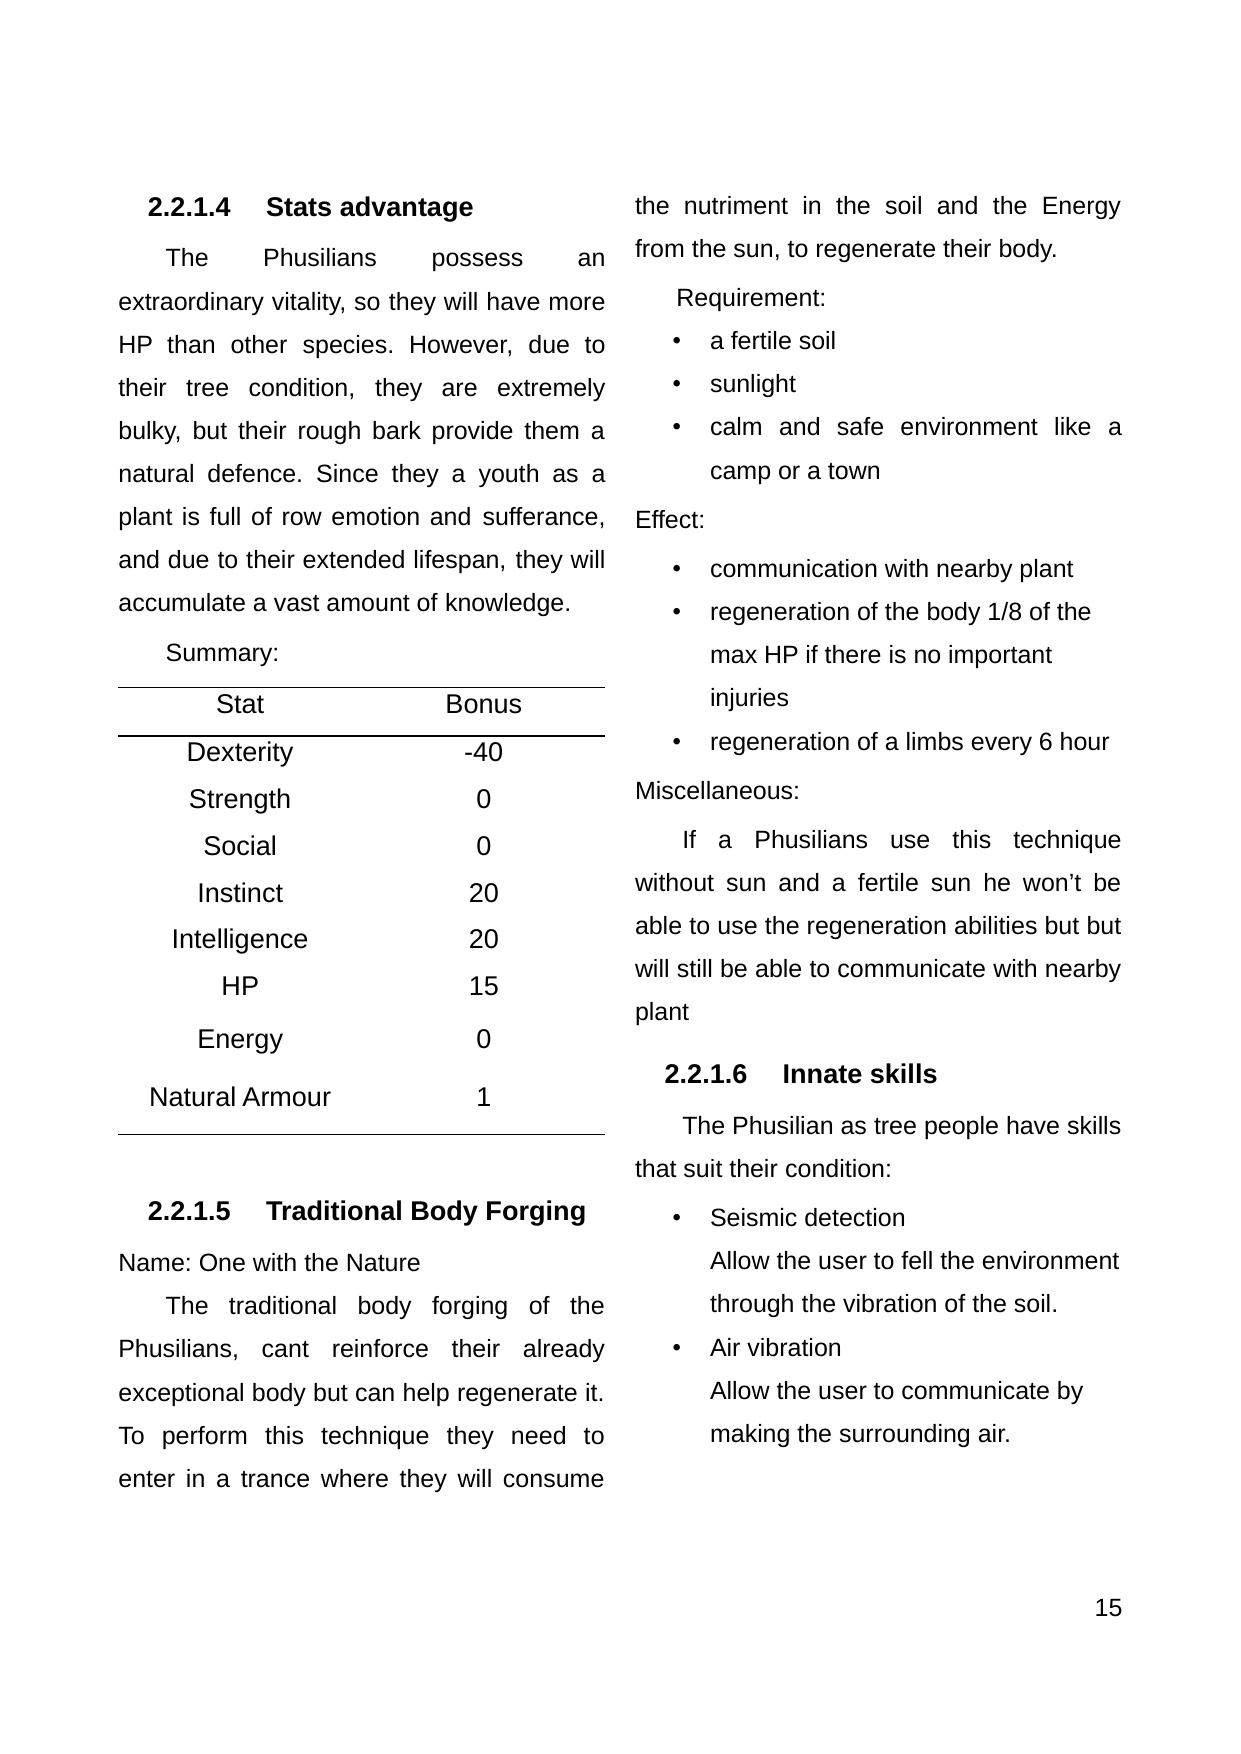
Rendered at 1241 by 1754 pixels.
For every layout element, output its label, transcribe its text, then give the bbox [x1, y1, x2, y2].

table_cell 20 [362, 877, 605, 923]
text Effect: [635, 505, 1122, 533]
list sunlight [672, 369, 1122, 398]
table_cell Strength [118, 783, 362, 830]
list a fertile soil [672, 326, 1122, 355]
text Summary: [118, 637, 605, 666]
text Miscellaneous: [635, 776, 1122, 804]
text Name: One with the Nature [118, 1248, 605, 1277]
table_cell Natural Armour [118, 1075, 362, 1133]
list calm and safe environment like a camp or a town [672, 412, 1122, 484]
list regeneration of the body 1/8 of the max HP if there is no important injuries [672, 597, 1122, 712]
list Seismic detection [672, 1203, 1122, 1232]
subtitle Traditional Body Forging [118, 1195, 605, 1227]
table_cell 0 [362, 830, 605, 877]
table_cell -40 [362, 737, 605, 783]
text The traditional body forging of the Phusilians, cant reinforce their already exceptional body but can help regenerate it. To perform this technique they need to enter in a trance where they will consume [118, 1291, 605, 1493]
table_cell Instinct [118, 877, 362, 923]
table_cell 1 [362, 1075, 605, 1133]
table_cell 0 [362, 783, 605, 830]
table_header Bonus [362, 688, 605, 735]
table_cell HP [118, 970, 362, 1017]
table_cell Dexterity [118, 737, 362, 783]
table_cell Social [118, 830, 362, 877]
table_cell 15 [362, 970, 605, 1017]
text The Phusilian as tree people have skills that suit their condition: [635, 1111, 1122, 1183]
text Requirement: [635, 283, 1122, 312]
table_cell 20 [362, 924, 605, 970]
list communication with nearby plant [672, 554, 1122, 583]
subtitle Stats advantage [118, 191, 605, 222]
text If a Phusilians use this technique without sun and a fertile sun he won’t be able to use the regeneration abilities but but will still be able to communicate with nearby plant [635, 825, 1122, 1026]
text the nutriment in the soil and the Energy from the sun, to regenerate their body. [635, 191, 1122, 262]
list Air vibration [672, 1332, 1122, 1361]
list Allow the user to communicate by making the surrounding air. [672, 1376, 1122, 1448]
list regeneration of a limbs every 6 hour [672, 726, 1122, 755]
list Allow the user to fell the environment through the vibration of the soil. [672, 1246, 1122, 1318]
text The Phusilians possess an extraordinary vitality, so they will have more HP than other species. However, due to their tree condition, they are extremely bulky, but their rough bark provide them a natural defence. Since they a youth as a plant is full of row emotion and sufferance, and due to their extended lifespan, they will accumulate a vast amount of knowledge. [118, 243, 605, 617]
table_cell Energy [118, 1017, 362, 1075]
subtitle Innate skills [635, 1058, 1122, 1089]
table_cell 0 [362, 1017, 605, 1075]
table_cell Intelligence [118, 924, 362, 970]
table_header Stat [118, 688, 362, 735]
